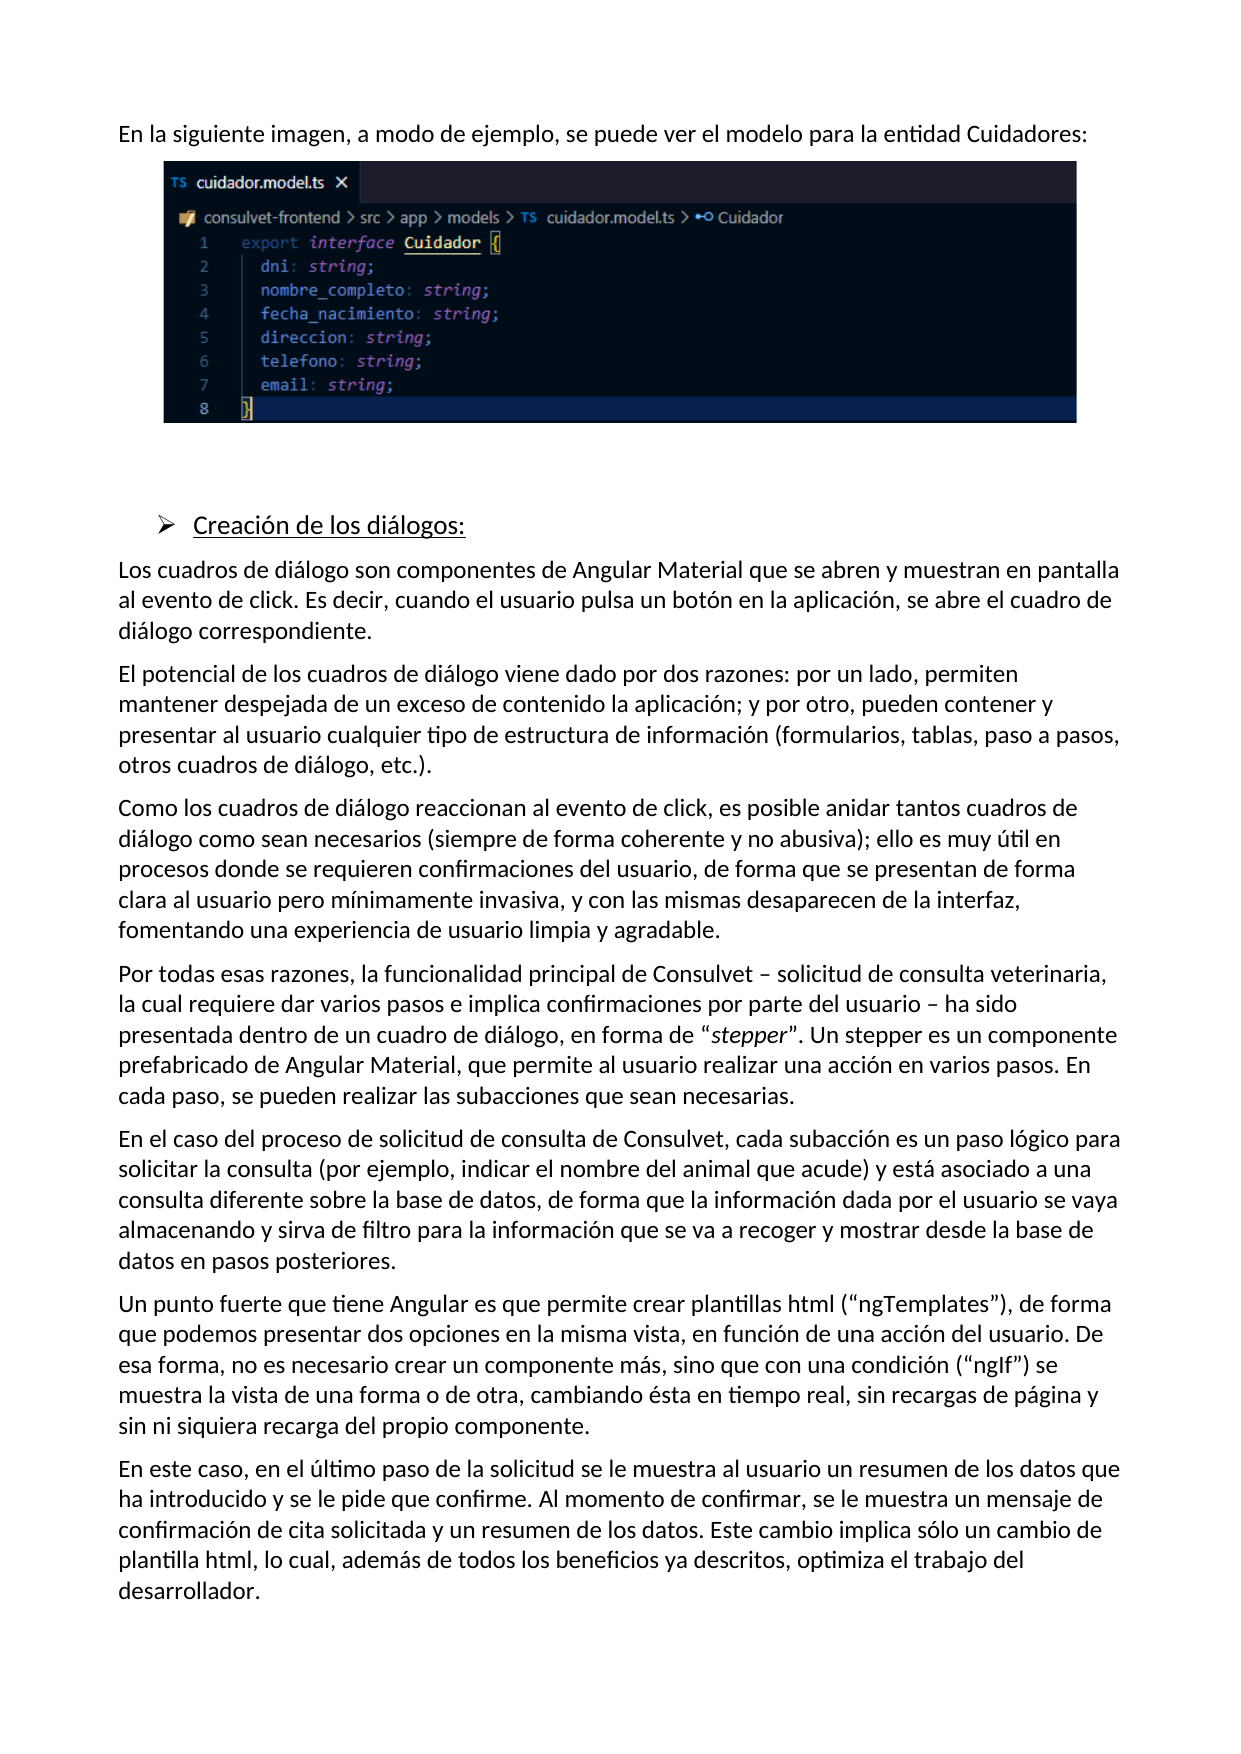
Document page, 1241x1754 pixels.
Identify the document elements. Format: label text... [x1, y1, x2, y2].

text En este caso, en el último paso de la solicitud se le muestra al usuario un resumen de los datos que ha introducido y se le pide que confirme. Al momento de confirmar, se le muestra un mensaje de confirmación de cita solicitada y un resumen de los datos. Este cambio implica sólo un cambio de plantilla html, lo cual, además de todos los beneficios ya descritos, optimiza el trabajo del desarrollador. [118, 1453, 1122, 1606]
text Como los cuadros de diálogo reaccionan al evento de click, es posible anidar tantos cuadros de diálogo como sean necesarios (siempre de forma coherente y no abusiva); ello es muy útil en procesos donde se requieren confirmaciones del usuario, de forma que se presentan de forma clara al usuario pero mínimamente invasiva, y con las mismas desaparecen de la interfaz, fomentando una experiencia de usuario limpia y agradable. [118, 793, 1122, 945]
text Un punto fuerte que tiene Angular es que permite crear plantillas html (“ngTemplates”), de forma que podemos presentar dos opciones en la misma vista, en función de una acción del usuario. De esa forma, no es necesario crear un componente más, sino que con una condición (“ngIf”) se muestra la vista de una forma o de otra, cambiando ésta en tiempo real, sin recargas de página y sin ni siquiera recarga del propio componente. [118, 1288, 1122, 1441]
text Los cuadros de diálogo son componentes de Angular Material que se abren y muestran en pantalla al evento de click. Es decir, cuando el usuario pulsa un botón en la aplicación, se abre el cuadro de diálogo correspondiente. [118, 554, 1122, 646]
text En la siguiente imagen, a modo de ejemplo, se puede ver el modelo para la entidad Cuidadores: [118, 118, 1122, 149]
list Creación de los diálogos: [156, 508, 1122, 541]
text En el caso del proceso de solicitud de consulta de Consulvet, cada subacción es un paso lógico para solicitar la consulta (por ejemplo, indicar el nombre del animal que acude) y está asociado a una consulta diferente sobre la base de datos, de forma que la información dada por el usuario se vaya almacenando y sirva de filtro para la información que se va a recoger y mostrar desde la base de datos en pasos posteriores. [118, 1123, 1122, 1275]
text Por todas esas razones, la funcionalidad principal de Consulvet – solicitud de consulta veterinaria, la cual requiere dar varios pasos e implica confirmaciones por parte del usuario – ha sido presentada dentro de un cuadro de diálogo, en forma de “stepper”. Un stepper es un componente prefabricado de Angular Material, que permite al usuario realizar una acción en varios pasos. En cada paso, se pueden realizar las subacciones que sean necesarias. [118, 958, 1122, 1110]
picture [163, 161, 1077, 423]
text El potencial de los cuadros de diálogo viene dado por dos razones: por un lado, permiten mantener despejada de un exceso de contenido la aplicación; y por otro, pueden contener y presentar al usuario cualquier tipo de estructura de información (formularios, tablas, paso a pasos, otros cuadros de diálogo, etc.). [118, 658, 1122, 780]
